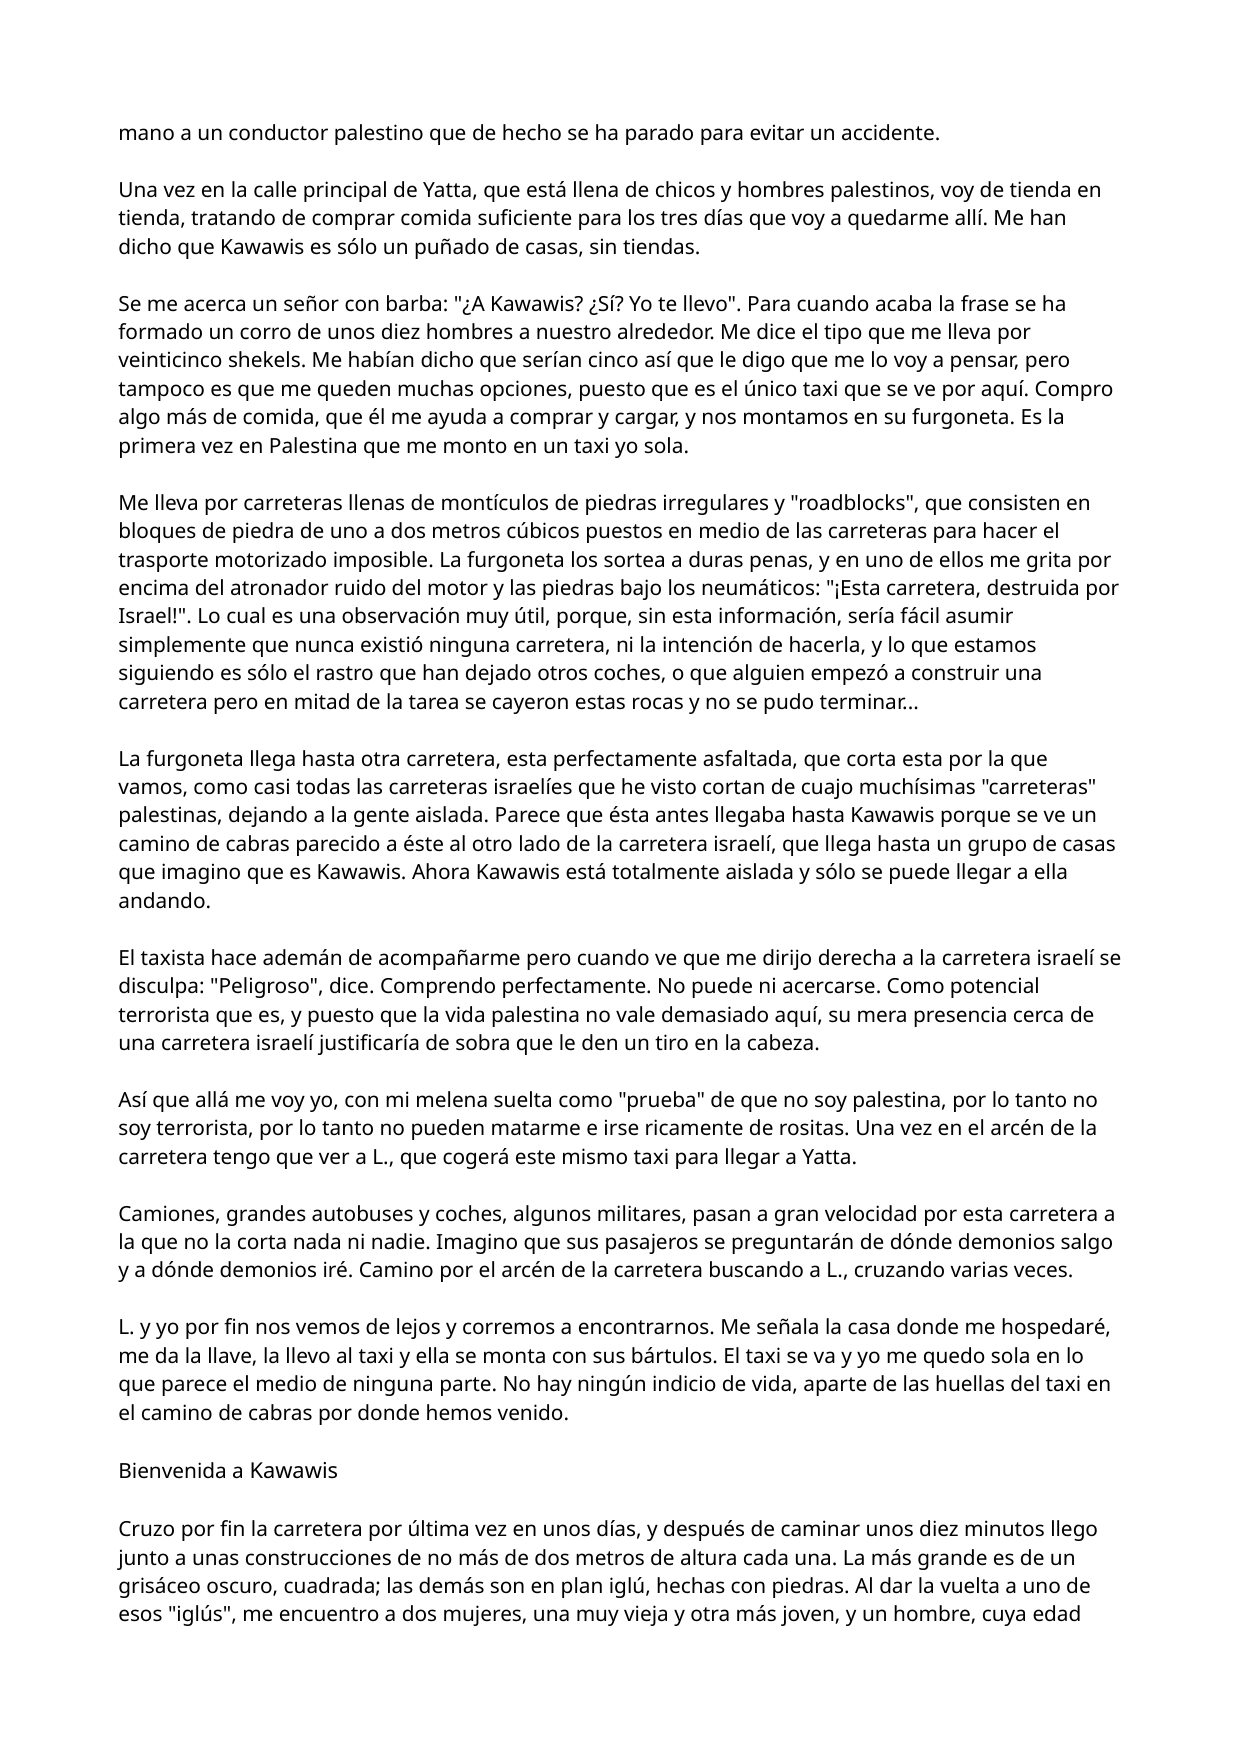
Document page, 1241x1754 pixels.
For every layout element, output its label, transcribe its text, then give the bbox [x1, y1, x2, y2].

text Cruzo por fin la carretera por última vez en unos días, y después de caminar unos diez minutos llego junto a unas construcciones de no más de dos metros de altura cada una. La más grande es de un grisáceo oscuro, cuadrada; las demás son en plan iglú, hechas con piedras. Al dar la vuelta a uno de esos "iglús", me encuentro a dos mujeres, una muy vieja y otra más joven, y un hombre, cuya edad [118, 1514, 1122, 1628]
text Bienvenida a Kawawis [118, 1455, 1122, 1484]
text Se me acerca un señor con barba: "¿A Kawawis? ¿Sí? Yo te llevo". Para cuando acaba la frase se ha formado un corro de unos diez hombres a nuestro alrededor. Me dice el tipo que me lleva por veinticinco shekels. Me habían dicho que serían cinco así que le digo que me lo voy a pensar, pero tampoco es que me queden muchas opciones, puesto que es el único taxi que se ve por aquí. Compro algo más de comida, que él me ayuda a comprar y cargar, y nos montamos en su furgoneta. Es la primera vez en Palestina que me monto en un taxi yo sola. [118, 289, 1122, 459]
text mano a un conductor palestino que de hecho se ha parado para evitar un accidente. [118, 118, 1122, 147]
text Me lleva por carreteras llenas de montículos de piedras irregulares y "roadblocks", que consisten en bloques de piedra de uno a dos metros cúbicos puestos en medio de las carreteras para hacer el trasporte motorizado imposible. La furgoneta los sortea a duras penas, y en uno de ellos me grita por encima del atronador ruido del motor y las piedras bajo los neumáticos: "¡Esta carretera, destruida por Israel!". Lo cual es una observación muy útil, porque, sin esta información, sería fácil asumir simplemente que nunca existió ninguna carretera, ni la intención de hacerla, y lo que estamos siguiendo es sólo el rastro que han dejado otros coches, o que alguien empezó a construir una carretera pero en mitad de la tarea se cayeron estas rocas y no se pudo terminar... [118, 488, 1122, 715]
text Una vez en la calle principal de Yatta, que está llena de chicos y hombres palestinos, voy de tienda en tienda, tratando de comprar comida suficiente para los tres días que voy a quedarme allí. Me han dicho que Kawawis es sólo un puñado de casas, sin tiendas. [118, 175, 1122, 260]
text El taxista hace ademán de acompañarme pero cuando ve que me dirijo derecha a la carretera israelí se disculpa: "Peligroso", dice. Comprendo perfectamente. No puede ni acercarse. Como potencial terrorista que es, y puesto que la vida palestina no vale demasiado aquí, su mera presencia cerca de una carretera israelí justificaría de sobra que le den un tiro en la cabeza. [118, 943, 1122, 1057]
text L. y yo por fin nos vemos de lejos y corremos a encontrarnos. Me señala la casa donde me hospedaré, me da la llave, la llevo al taxi y ella se monta con sus bártulos. El taxi se va y yo me quedo sola en lo que parece el medio de ninguna parte. No hay ningún indicio de vida, aparte de las huellas del taxi en el camino de cabras por donde hemos venido. [118, 1312, 1122, 1426]
text La furgoneta llega hasta otra carretera, esta perfectamente asfaltada, que corta esta por la que vamos, como casi todas las carreteras israelíes que he visto cortan de cuajo muchísimas "carreteras" palestinas, dejando a la gente aislada. Parece que ésta antes llegaba hasta Kawawis porque se ve un camino de cabras parecido a éste al otro lado de la carretera israelí, que llega hasta un grupo de casas que imagino que es Kawawis. Ahora Kawawis está totalmente aislada y sólo se puede llegar a ella andando. [118, 744, 1122, 914]
text Así que allá me voy yo, con mi melena suelta como "prueba" de que no soy palestina, por lo tanto no soy terrorista, por lo tanto no pueden matarme e irse ricamente de rositas. Una vez en el arcén de la carretera tengo que ver a L., que cogerá este mismo taxi para llegar a Yatta. [118, 1085, 1122, 1170]
text Camiones, grandes autobuses y coches, algunos militares, pasan a gran velocidad por esta carretera a la que no la corta nada ni nadie. Imagino que sus pasajeros se preguntarán de dónde demonios salgo y a dónde demonios iré. Camino por el arcén de la carretera buscando a L., cruzando varias veces. [118, 1199, 1122, 1284]
